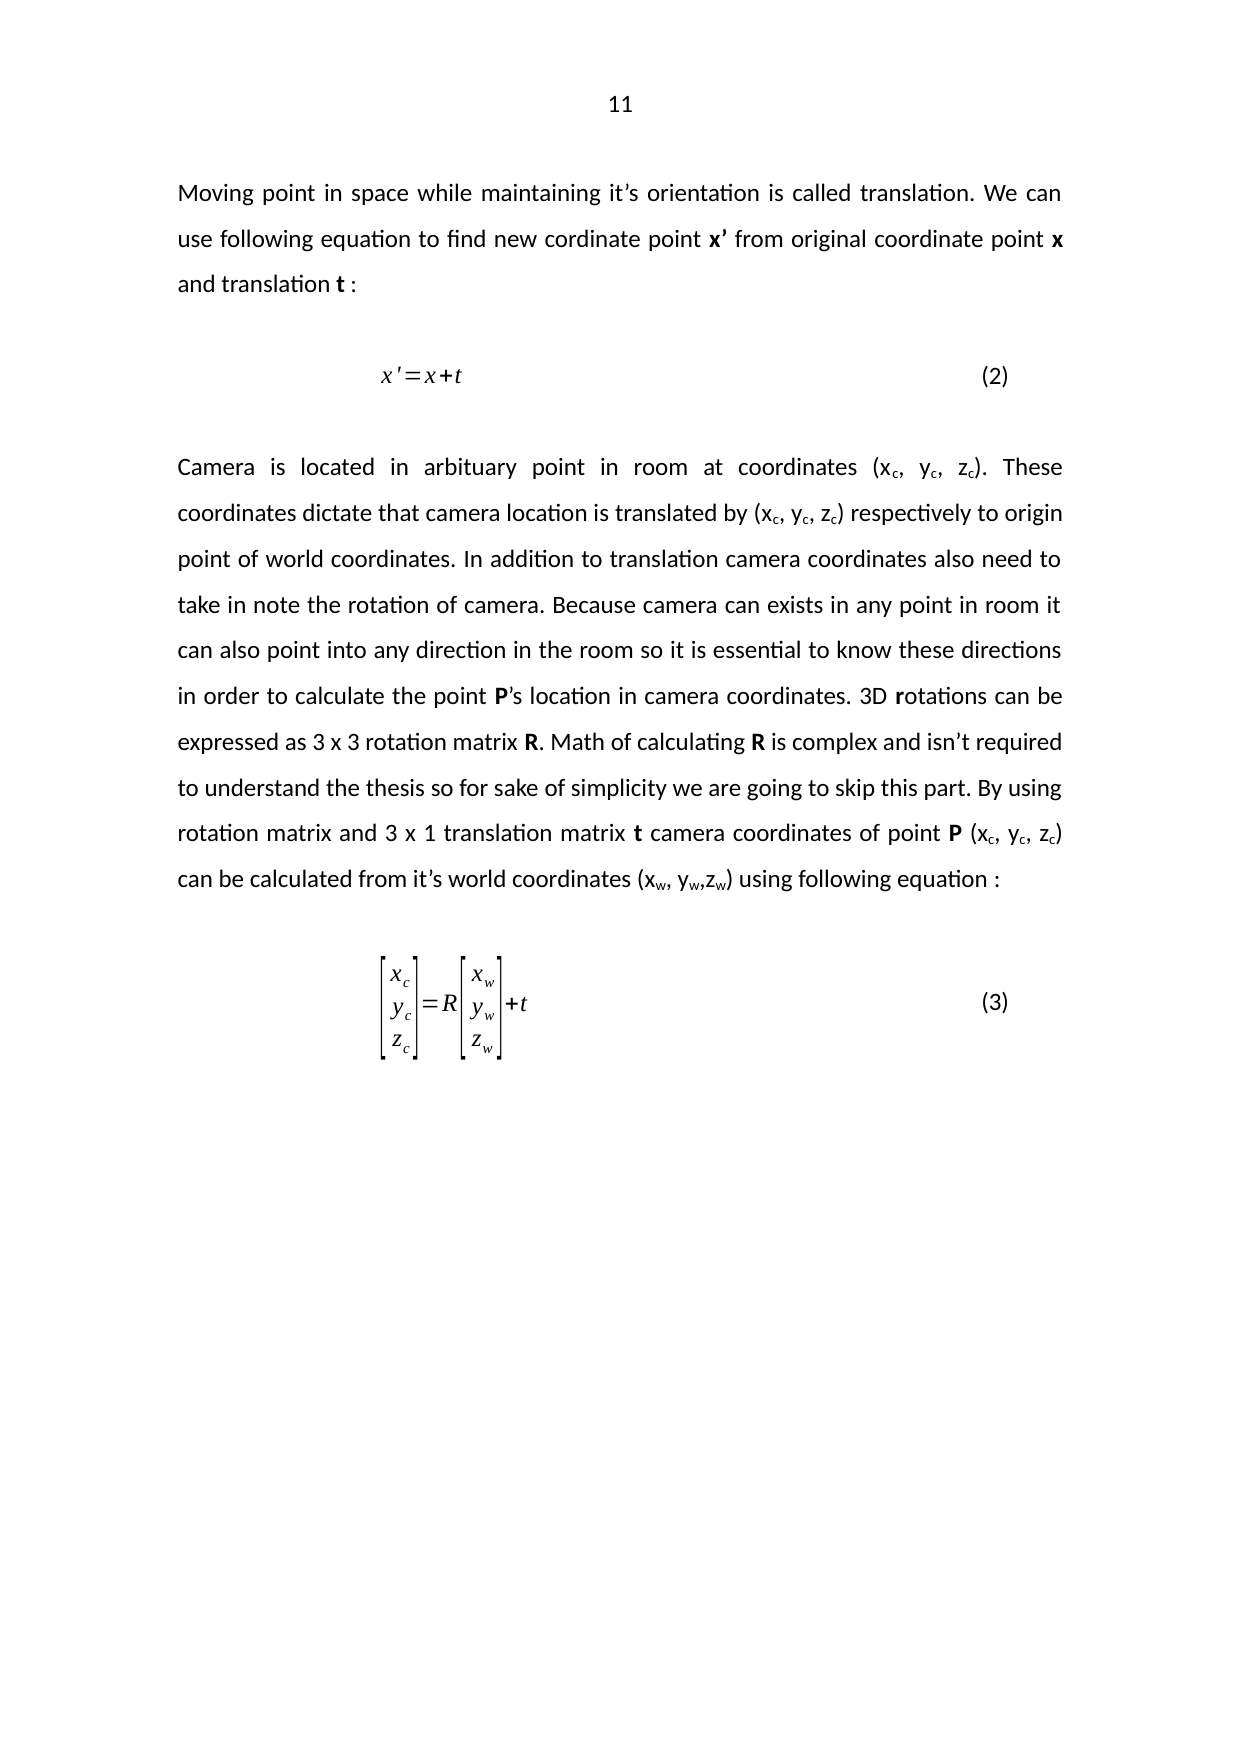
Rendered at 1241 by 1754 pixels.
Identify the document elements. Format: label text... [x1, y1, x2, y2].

text Moving point in space while maintaining it’s orientation is called translation. We can use following equation to find new cordinate point x’ from original coordinate point x and translation t : [177, 177, 1063, 299]
text Camera is located in arbituary point in room at coordinates (xc, yc, zc). These coordinates dictate that camera location is translated by (xc, yc, zc) respectively to origin point of world coordinates. In addition to translation camera coordinates also need to take in note the rotation of camera. Because camera can exists in any point in room it can also point into any direction in the room so it is essential to know these directions in order to calculate the point P’s location in camera coordinates. 3D rotations can be expressed as 3 x 3 rotation matrix R. Math of calculating R is complex and isn’t required to understand the thesis so for sake of simplicity we are going to skip this part. By using rotation matrix and 3 x 1 translation matrix t camera coordinates of point P (xc, yc, zc) can be calculated from it’s world coordinates (xw, yw,zw) using following equation : [177, 452, 1063, 894]
text (3) [177, 954, 1063, 1061]
text (2) [177, 360, 1063, 391]
